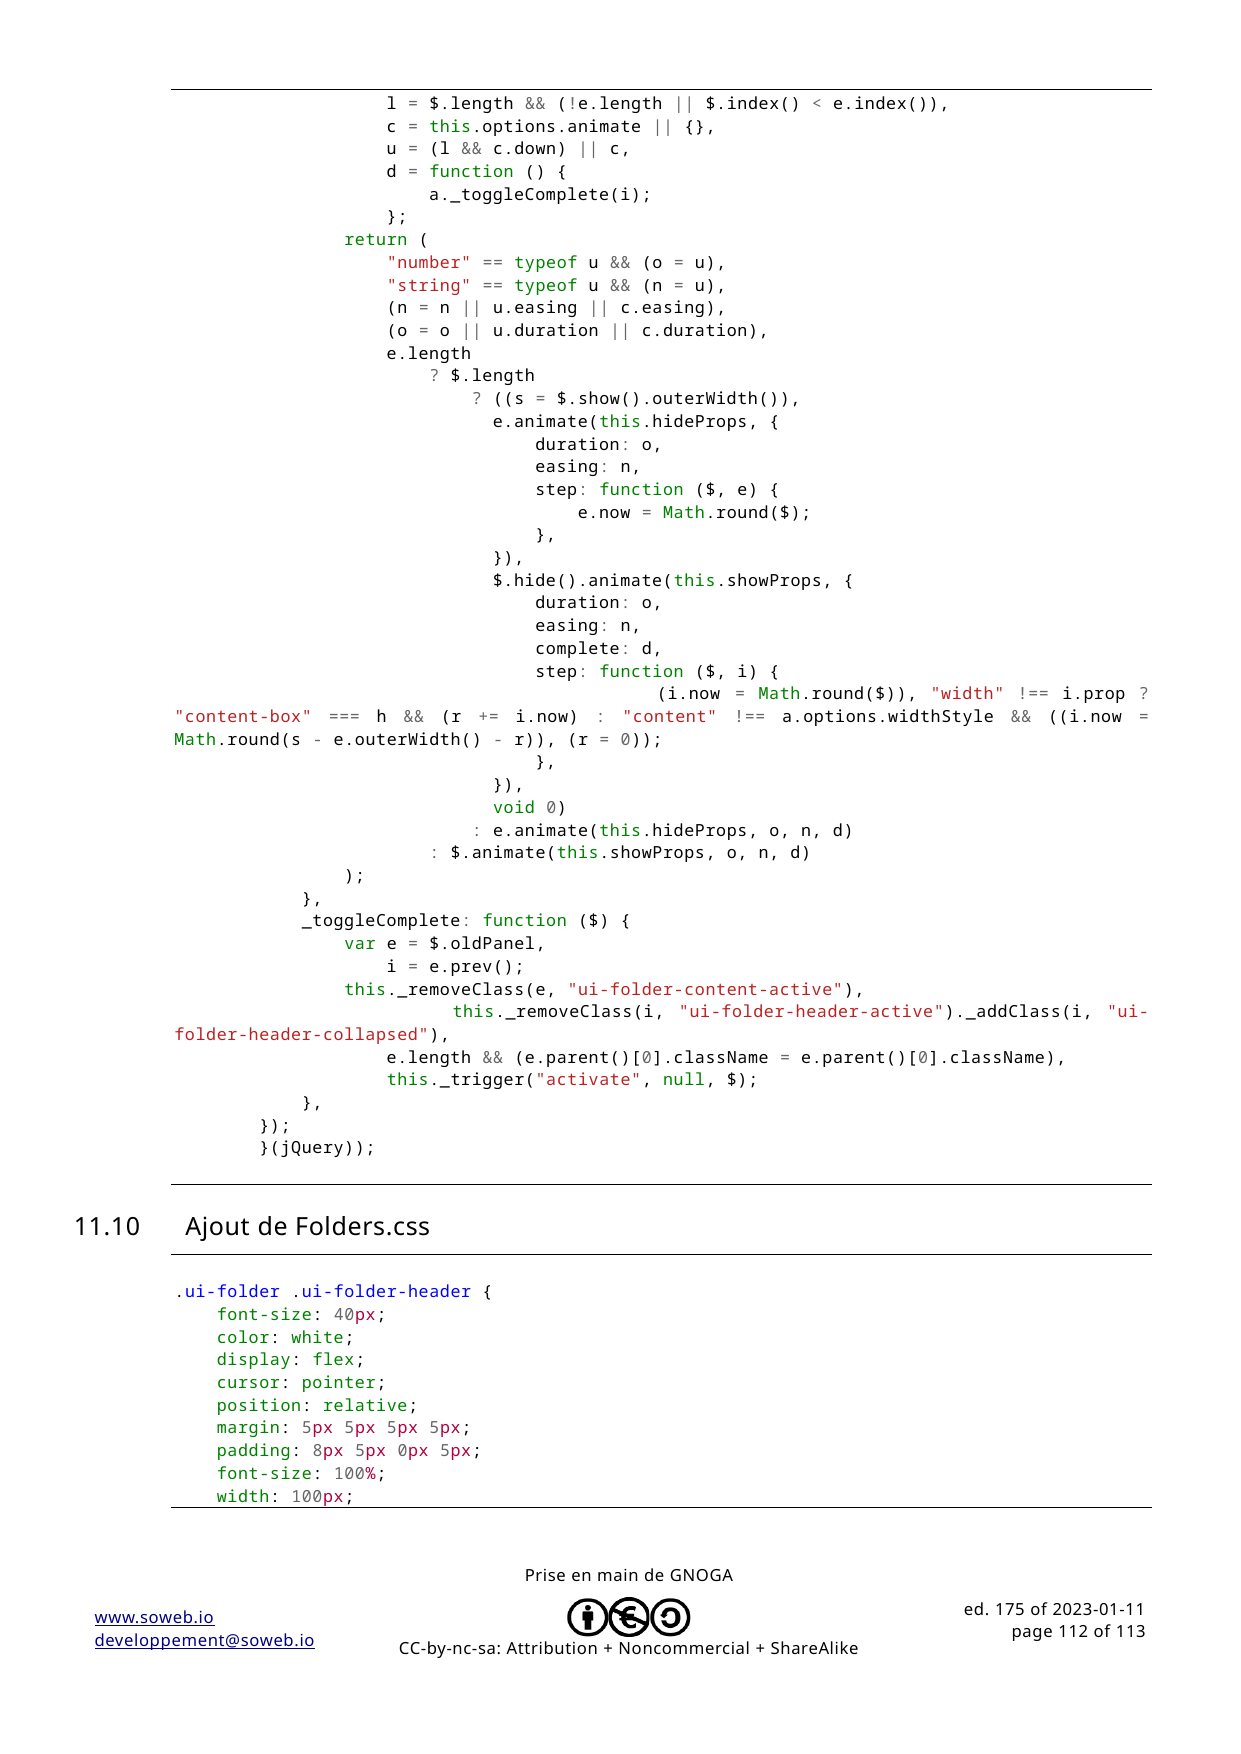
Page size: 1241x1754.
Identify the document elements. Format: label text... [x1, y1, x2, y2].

list }, [171, 747, 1152, 770]
list margin: 5px 5px 5px 5px; [171, 1413, 1152, 1436]
list ? $.length [171, 361, 1152, 384]
list position: relative; [171, 1390, 1152, 1413]
list }); [171, 1110, 1152, 1133]
list ); [171, 861, 1152, 883]
list padding: 8px 5px 0px 5px; [171, 1436, 1152, 1458]
list .ui-folder .ui-folder-header { [171, 1277, 1152, 1299]
list }, [171, 1088, 1152, 1110]
list (n = n || u.easing || c.easing), [171, 293, 1152, 316]
list e.length [171, 338, 1152, 361]
list cursor: pointer; [171, 1368, 1152, 1390]
list l = $.length && (!e.length || $.index() < e.index()), [171, 90, 1152, 111]
list complete: d, [171, 633, 1152, 656]
list this._removeClass(e, "ui-folder-content-active"), [171, 974, 1152, 997]
list }(jQuery)); [171, 1133, 1152, 1184]
list return ( [171, 225, 1152, 247]
list this._trigger("activate", null, $); [171, 1065, 1152, 1088]
list }, [171, 520, 1152, 543]
list void 0) [171, 792, 1152, 815]
list }; [171, 202, 1152, 225]
list easing: n, [171, 611, 1152, 633]
list e.animate(this.hideProps, { [171, 406, 1152, 429]
list step: function ($, i) { [171, 656, 1152, 679]
list font-size: 40px; [171, 1299, 1152, 1322]
list d = function () { [171, 157, 1152, 179]
picture [566, 1597, 691, 1637]
list _toggleComplete: function ($) { [171, 906, 1152, 929]
list (i.now = Math.round($)), "width" !== i.prop ? "content-box" === h && (r += i.now) : "content" !== a.options.widthStyle && ((i.now = Math.round(s - e.outerWidth() - r)), (r = 0)); [171, 679, 1152, 747]
list "number" == typeof u && (o = u), [171, 247, 1152, 270]
list color: white; [171, 1322, 1152, 1345]
list e.now = Math.round($); [171, 497, 1152, 520]
list easing: n, [171, 452, 1152, 474]
list : $.animate(this.showProps, o, n, d) [171, 838, 1152, 861]
list }), [171, 543, 1152, 565]
list : e.animate(this.hideProps, o, n, d) [171, 815, 1152, 838]
list $.hide().animate(this.showProps, { [171, 565, 1152, 588]
list u = (l && c.down) || c, [171, 134, 1152, 157]
list width: 100px; [171, 1481, 1152, 1507]
list duration: o, [171, 429, 1152, 452]
list ? ((s = $.show().outerWidth()), [171, 384, 1152, 406]
subtitle Ajout de Folders.css [74, 1208, 1152, 1242]
list font-size: 100%; [171, 1458, 1152, 1481]
list step: function ($, e) { [171, 474, 1152, 497]
list duration: o, [171, 588, 1152, 611]
list display: flex; [171, 1345, 1152, 1368]
list }, [171, 883, 1152, 906]
list c = this.options.animate || {}, [171, 111, 1152, 134]
list "string" == typeof u && (n = u), [171, 270, 1152, 293]
list var e = $.oldPanel, [171, 929, 1152, 951]
list this._removeClass(i, "ui-folder-header-active")._addClass(i, "ui-folder-header-collapsed"), [171, 997, 1152, 1042]
list a._toggleComplete(i); [171, 179, 1152, 202]
list i = e.prev(); [171, 951, 1152, 974]
list e.length && (e.parent()[0].className = e.parent()[0].className), [171, 1042, 1152, 1065]
list }), [171, 770, 1152, 792]
list (o = o || u.duration || c.duration), [171, 316, 1152, 338]
